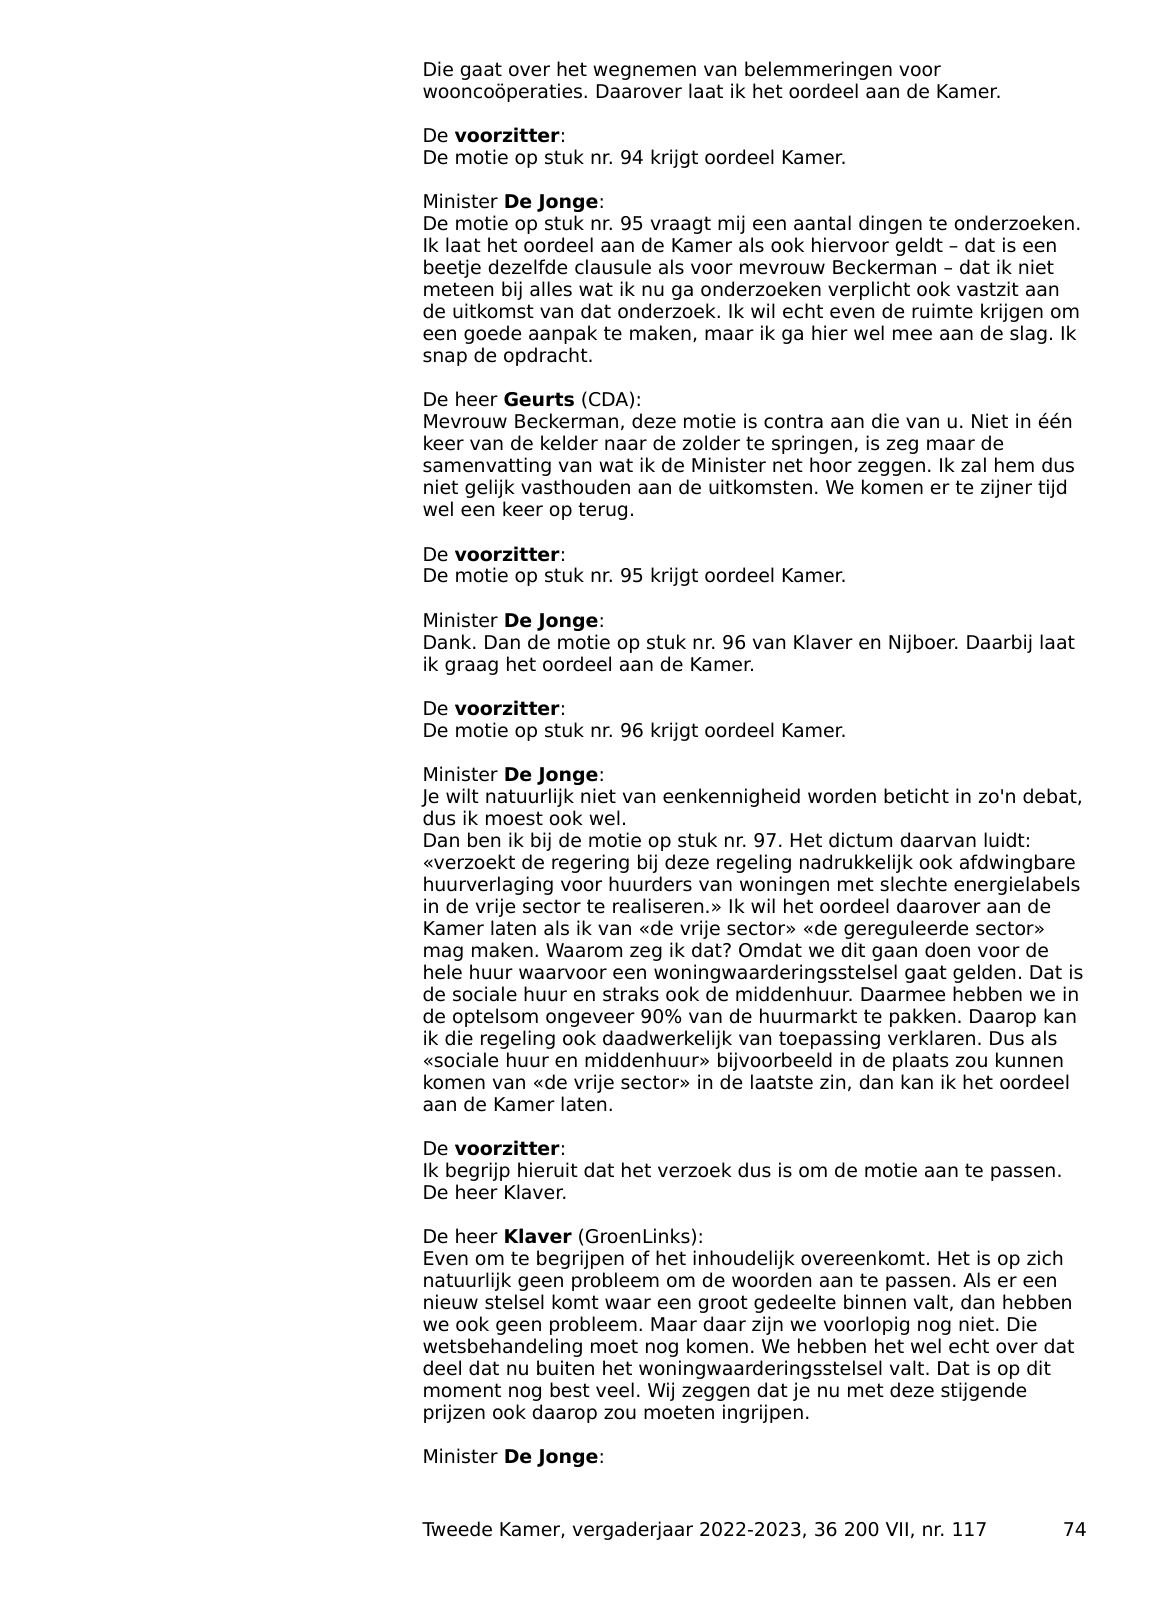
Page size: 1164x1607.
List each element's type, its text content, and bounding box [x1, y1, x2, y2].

text Minister De Jonge: [422, 1446, 1087, 1468]
text Minister De Jonge: [422, 191, 1087, 213]
text Dan ben ik bij de motie op stuk nr. 97. Het dictum daarvan luidt: «verzoekt de regering bij deze regeling nadrukkelijk ook afdwingbare huurverlaging voor huurders van woningen met slechte energielabels in de vrije sector te realiseren.» Ik wil het oordeel daarover aan de Kamer laten als ik van «de vrije sector» «de gereguleerde sector» mag maken. Waarom zeg ik dat? Omdat we dit gaan doen voor de hele huur waarvoor een woningwaarderingsstelsel gaat gelden. Dat is de sociale huur en straks ook de middenhuur. Daarmee hebben we in de optelsom ongeveer 90% van de huurmarkt te pakken. Daarop kan ik die regeling ook daadwerkelijk van toepassing verklaren. Dus als «sociale huur en middenhuur» bijvoorbeeld in de plaats zou kunnen komen van «de vrije sector» in de laatste zin, dan kan ik het oordeel aan de Kamer laten. [422, 830, 1087, 1116]
text Mevrouw Beckerman, deze motie is contra aan die van u. Niet in één keer van de kelder naar de zolder te springen, is zeg maar de samenvatting van wat ik de Minister net hoor zeggen. Ik zal hem dus niet gelijk vasthouden aan de uitkomsten. We komen er te zijner tijd wel een keer op terug. [422, 411, 1087, 521]
text De motie op stuk nr. 96 krijgt oordeel Kamer. [422, 720, 1087, 742]
text Je wilt natuurlijk niet van eenkennigheid worden beticht in zo'n debat, dus ik moest ook wel. [422, 786, 1087, 830]
text Minister De Jonge: [422, 609, 1087, 632]
text De motie op stuk nr. 95 krijgt oordeel Kamer. [422, 565, 1087, 587]
text De motie op stuk nr. 95 vraagt mij een aantal dingen te onderzoeken. Ik laat het oordeel aan de Kamer als ook hiervoor geldt – dat is een beetje dezelfde clausule als voor mevrouw Beckerman – dat ik niet meteen bij alles wat ik nu ga onderzoeken verplicht ook vastzit aan de uitkomst van dat onderzoek. Ik wil echt even de ruimte krijgen om een goede aanpak te maken, maar ik ga hier wel mee aan de slag. Ik snap de opdracht. [422, 213, 1087, 367]
text De voorzitter: [422, 698, 1087, 720]
text De voorzitter: [422, 543, 1087, 565]
text De heer Klaver (GroenLinks): [422, 1226, 1087, 1248]
text De motie op stuk nr. 94 krijgt oordeel Kamer. [422, 147, 1087, 169]
text De voorzitter: [422, 1138, 1087, 1160]
text Minister De Jonge: [422, 764, 1087, 786]
text De voorzitter: [422, 125, 1087, 147]
text Even om te begrijpen of het inhoudelijk overeenkomt. Het is op zich natuurlijk geen probleem om de woorden aan te passen. Als er een nieuw stelsel komt waar een groot gedeelte binnen valt, dan hebben we ook geen probleem. Maar daar zijn we voorlopig nog niet. Die wetsbehandeling moet nog komen. We hebben het wel echt over dat deel dat nu buiten het woningwaarderingsstelsel valt. Dat is op dit moment nog best veel. Wij zeggen dat je nu met deze stijgende prijzen ook daarop zou moeten ingrijpen. [422, 1248, 1087, 1424]
text De heer Geurts (CDA): [422, 389, 1087, 411]
text Die gaat over het wegnemen van belemmeringen voor wooncoöperaties. Daarover laat ik het oordeel aan de Kamer. [422, 59, 1087, 103]
text Dank. Dan de motie op stuk nr. 96 van Klaver en Nijboer. Daarbij laat ik graag het oordeel aan de Kamer. [422, 632, 1087, 676]
text Ik begrijp hieruit dat het verzoek dus is om de motie aan te passen. De heer Klaver. [422, 1160, 1087, 1204]
